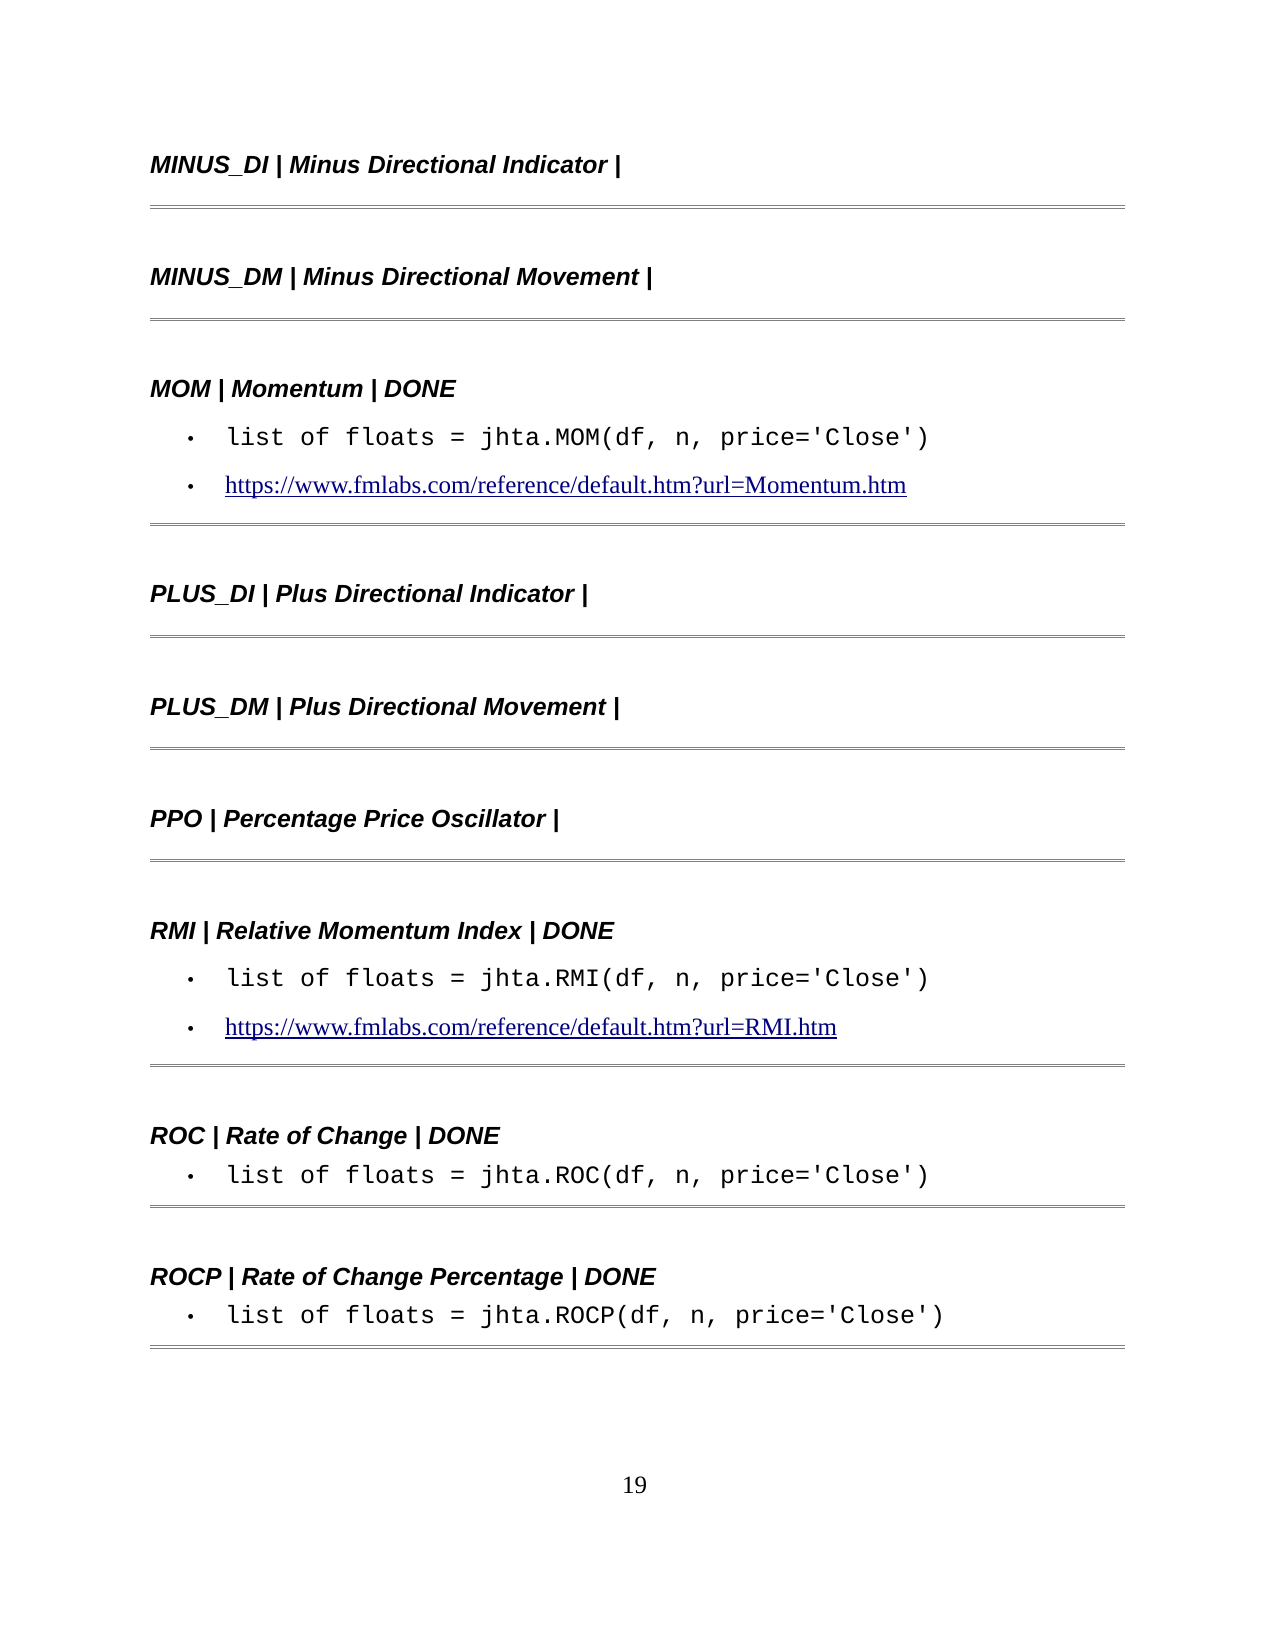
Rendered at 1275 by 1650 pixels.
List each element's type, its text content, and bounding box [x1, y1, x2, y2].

list https://www.fmlabs.com/reference/default.htm?url=Momentum.htm [187, 471, 1125, 499]
subtitle MOM | Momentum | DONE [150, 374, 1125, 403]
subtitle RMI | Relative Momentum Index | DONE [150, 916, 1125, 944]
subtitle PLUS_DI | Plus Directional Indicator | [150, 579, 1125, 608]
list list of floats = jhta.MOM(df, n, price='Close') [187, 424, 1125, 453]
subtitle PLUS_DM | Plus Directional Movement | [150, 692, 1125, 720]
list list of floats = jhta.ROC(df, n, price='Close') [187, 1162, 1125, 1191]
list list of floats = jhta.ROCP(df, n, price='Close') [187, 1303, 1125, 1331]
subtitle ROC | Rate of Change | DONE [150, 1121, 1125, 1150]
subtitle PPO | Percentage Price Oscillator | [150, 804, 1125, 832]
list https://www.fmlabs.com/reference/default.htm?url=RMI.htm [187, 1012, 1125, 1041]
list list of floats = jhta.RMI(df, n, price='Close') [187, 966, 1125, 994]
subtitle ROCP | Rate of Change Percentage | DONE [150, 1262, 1125, 1290]
subtitle MINUS_DM | Minus Directional Movement | [150, 262, 1125, 291]
subtitle MINUS_DI | Minus Directional Indicator | [150, 150, 1125, 178]
